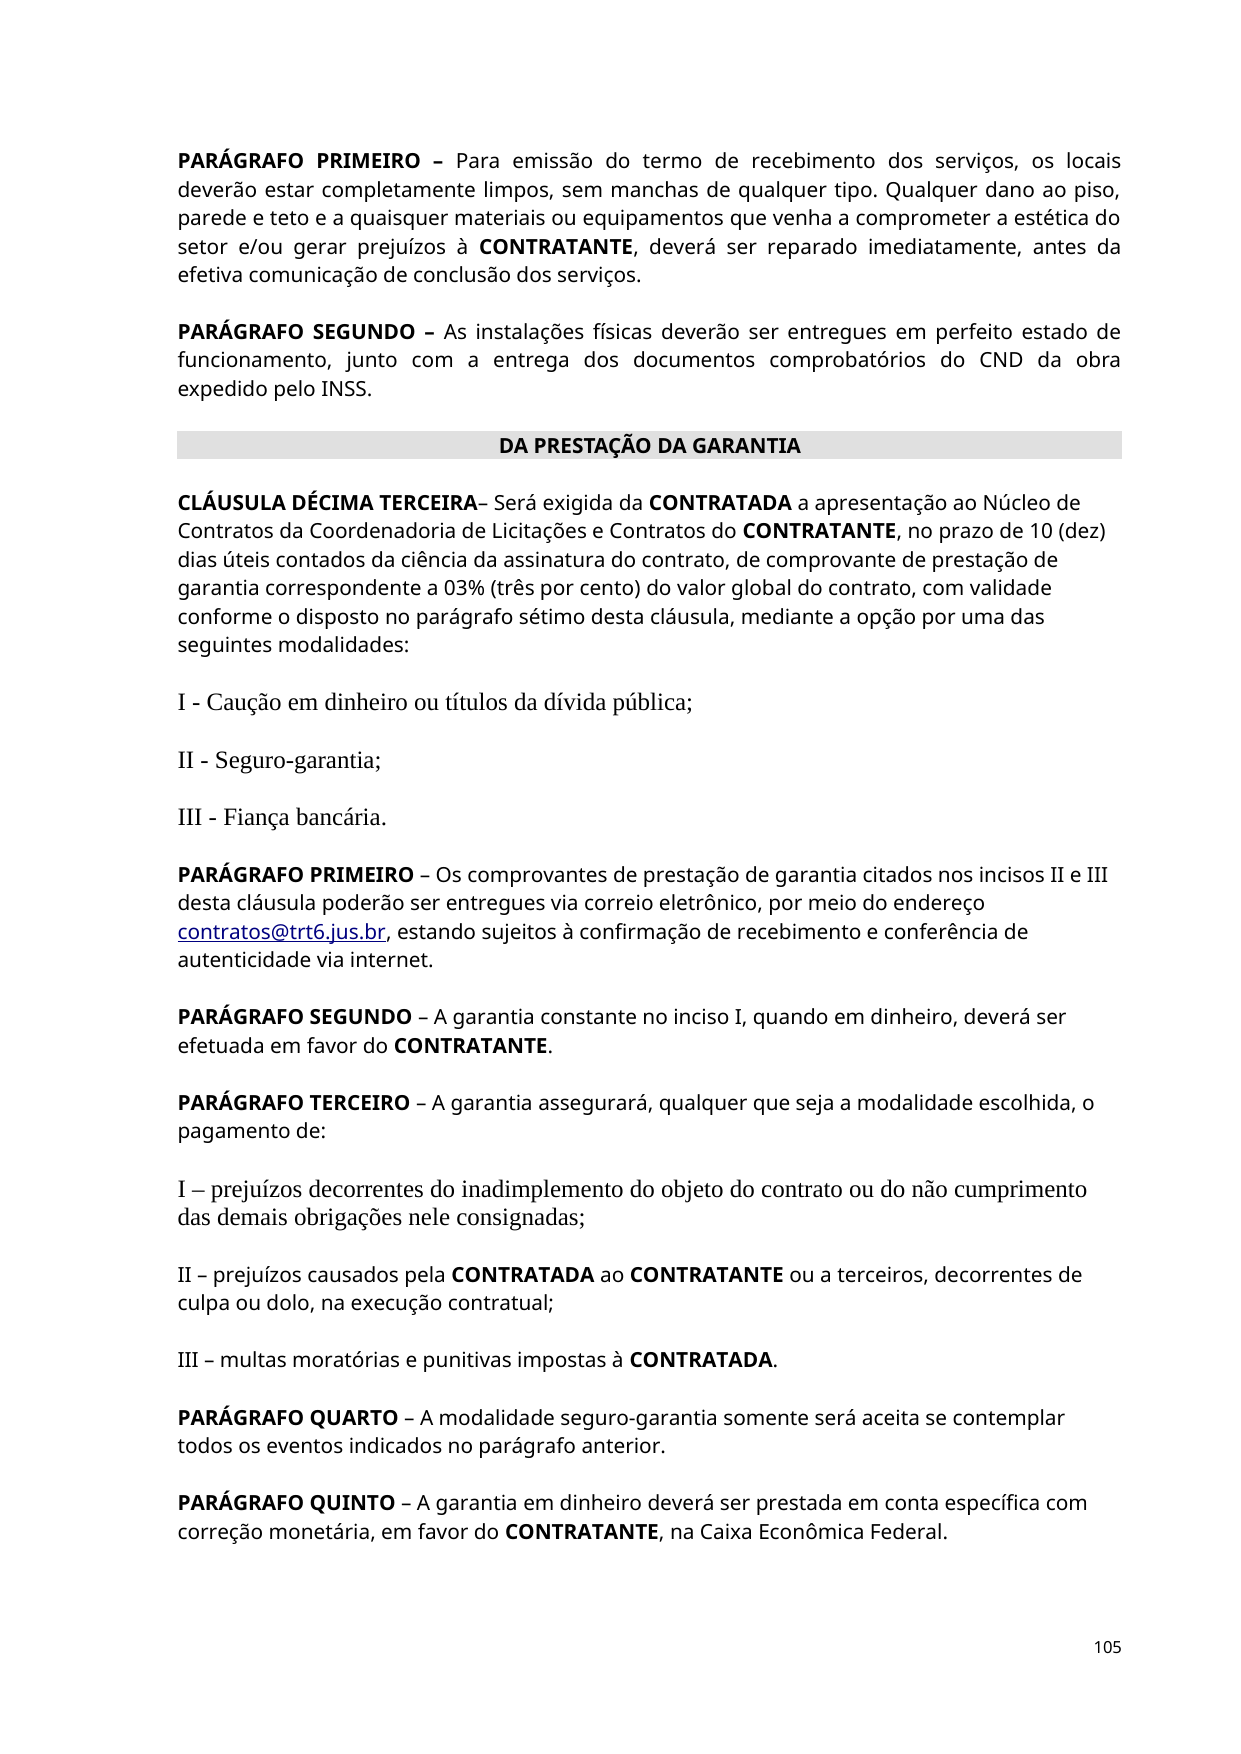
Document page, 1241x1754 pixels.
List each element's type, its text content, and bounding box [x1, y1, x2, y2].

text III – multas moratórias e punitivas impostas à CONTRATADA. [177, 1346, 1122, 1374]
subtitle DA PRESTAÇÃO DA GARANTIA [177, 431, 1122, 459]
text III - Fiança bancária. [177, 802, 1122, 831]
text I - Caução em dinheiro ou títulos da dívida pública; [177, 687, 1122, 716]
text PARÁGRAFO TERCEIRO – A garantia assegurará, qualquer que seja a modalidade escolhida, o pagamento de: [177, 1088, 1122, 1145]
text PARÁGRAFO SEGUNDO – As instalações físicas deverão ser entregues em perfeito estado de funcionamento, junto com a entrega dos documentos comprobatórios do CND da obra expedido pelo INSS. [177, 317, 1122, 402]
text PARÁGRAFO QUINTO – A garantia em dinheiro deverá ser prestada em conta específica com correção monetária, em favor do CONTRATANTE, na Caixa Econômica Federal. [177, 1488, 1122, 1545]
text PARÁGRAFO PRIMEIRO – Para emissão do termo de recebimento dos serviços, os locais deverão estar completamente limpos, sem manchas de qualquer tipo. Qualquer dano ao piso, parede e teto e a quaisquer materiais ou equipamentos que venha a comprometer a estética do setor e/ou gerar prejuízos à CONTRATANTE, deverá ser reparado imediatamente, antes da efetiva comunicação de conclusão dos serviços. [177, 147, 1122, 289]
text PARÁGRAFO SEGUNDO – A garantia constante no inciso I, quando em dinheiro, deverá ser efetuada em favor do CONTRATANTE. [177, 1002, 1122, 1059]
text II - Seguro-garantia; [177, 745, 1122, 774]
text II – prejuízos causados pela CONTRATADA ao CONTRATANTE ou a terceiros, decorrentes de culpa ou dolo, na execução contratual; [177, 1260, 1122, 1317]
text CLÁUSULA DÉCIMA TERCEIRA– Será exigida da CONTRATADA a apresentação ao Núcleo de Contratos da Coordenadoria de Licitações e Contratos do CONTRATANTE, no prazo de 10 (dez) dias úteis contados da ciência da assinatura do contrato, de comprovante de prestação de garantia correspondente a 03% (três por cento) do valor global do contrato, com validade conforme o disposto no parágrafo sétimo desta cláusula, mediante a opção por uma das seguintes modalidades: [177, 488, 1122, 659]
text PARÁGRAFO QUARTO – A modalidade seguro-garantia somente será aceita se contemplar todos os eventos indicados no parágrafo anterior. [177, 1403, 1122, 1460]
text I – prejuízos decorrentes do inadimplemento do objeto do contrato ou do não cumprimento das demais obrigações nele consignadas; [177, 1174, 1122, 1231]
text PARÁGRAFO PRIMEIRO – Os comprovantes de prestação de garantia citados nos incisos II e III desta cláusula poderão ser entregues via correio eletrônico, por meio do endereço contratos@trt6.jus.br, estando sujeitos à confirmação de recebimento e conferência de autenticidade via internet. [177, 860, 1122, 974]
